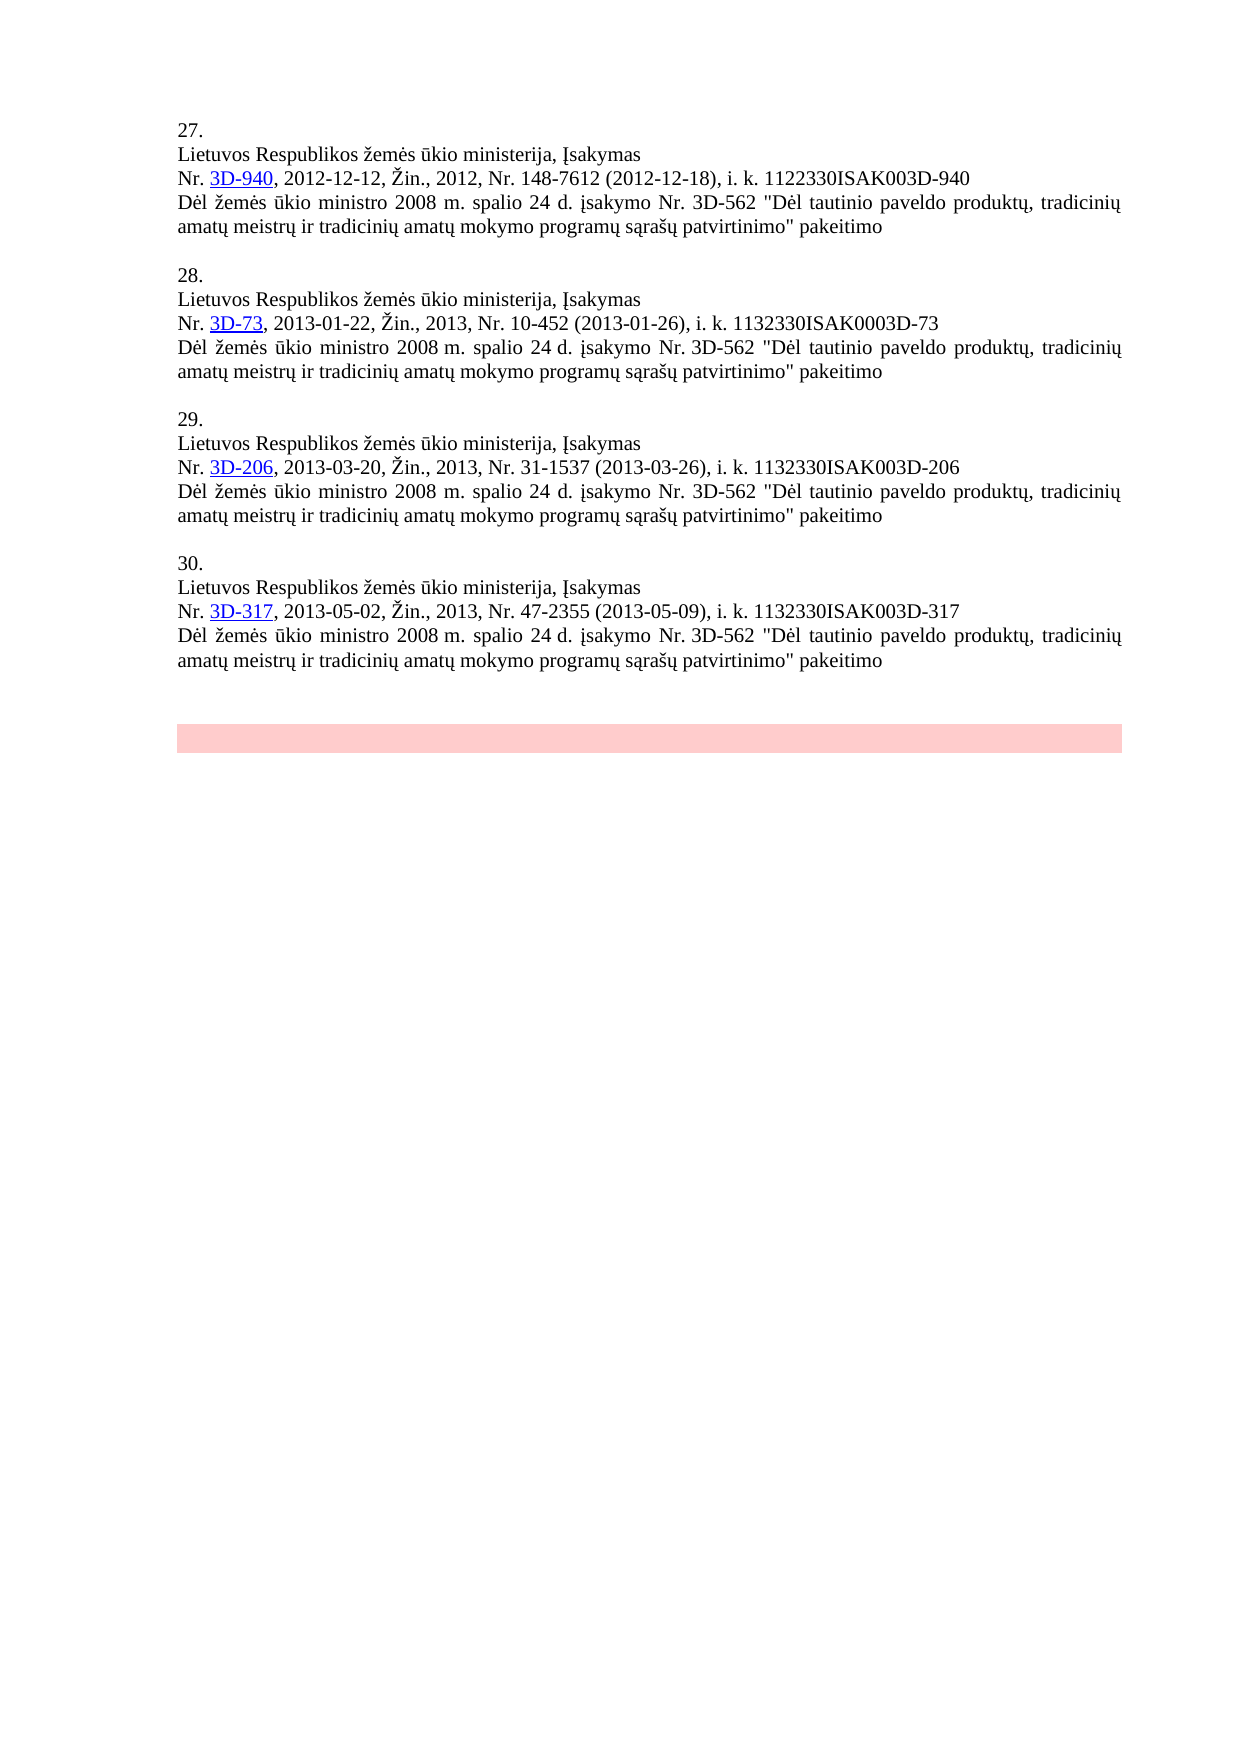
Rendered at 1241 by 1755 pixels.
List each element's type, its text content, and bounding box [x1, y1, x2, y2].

text Nr. 3D-317, 2013-05-02, Žin., 2013, Nr. 47-2355 (2013-05-09), i. k. 1132330ISAK003D-317 [177, 599, 1122, 623]
text Dėl žemės ūkio ministro 2008 m. spalio 24 d. įsakymo Nr. 3D-562 "Dėl tautinio paveldo produktų, tradicinių amatų meistrų ir tradicinių amatų mokymo programų sąrašų patvirtinimo" pakeitimo [177, 479, 1122, 527]
text Lietuvos Respublikos žemės ūkio ministerija, Įsakymas [177, 431, 1122, 455]
text Dėl žemės ūkio ministro 2008 m. spalio 24 d. įsakymo Nr. 3D-562 "Dėl tautinio paveldo produktų, tradicinių amatų meistrų ir tradicinių amatų mokymo programų sąrašų patvirtinimo" pakeitimo [177, 335, 1122, 383]
text Nr. 3D-73, 2013-01-22, Žin., 2013, Nr. 10-452 (2013-01-26), i. k. 1132330ISAK0003D-73 [177, 311, 1122, 335]
text 28. [177, 262, 1122, 287]
text Nr. 3D-940, 2012-12-12, Žin., 2012, Nr. 148-7612 (2012-12-18), i. k. 1122330ISAK003D-940 [177, 166, 1122, 190]
text Dėl žemės ūkio ministro 2008 m. spalio 24 d. įsakymo Nr. 3D-562 "Dėl tautinio paveldo produktų, tradicinių amatų meistrų ir tradicinių amatų mokymo programų sąrašų patvirtinimo" pakeitimo [177, 623, 1122, 672]
text Lietuvos Respublikos žemės ūkio ministerija, Įsakymas [177, 287, 1122, 311]
text Nr. 3D-206, 2013-03-20, Žin., 2013, Nr. 31-1537 (2013-03-26), i. k. 1132330ISAK003D-206 [177, 455, 1122, 479]
text 27. [177, 118, 1122, 142]
text Lietuvos Respublikos žemės ūkio ministerija, Įsakymas [177, 575, 1122, 599]
text 30. [177, 551, 1122, 575]
text Dėl žemės ūkio ministro 2008 m. spalio 24 d. įsakymo Nr. 3D-562 "Dėl tautinio paveldo produktų, tradicinių amatų meistrų ir tradicinių amatų mokymo programų sąrašų patvirtinimo" pakeitimo [177, 190, 1122, 238]
text 29. [177, 407, 1122, 431]
text Lietuvos Respublikos žemės ūkio ministerija, Įsakymas [177, 142, 1122, 166]
